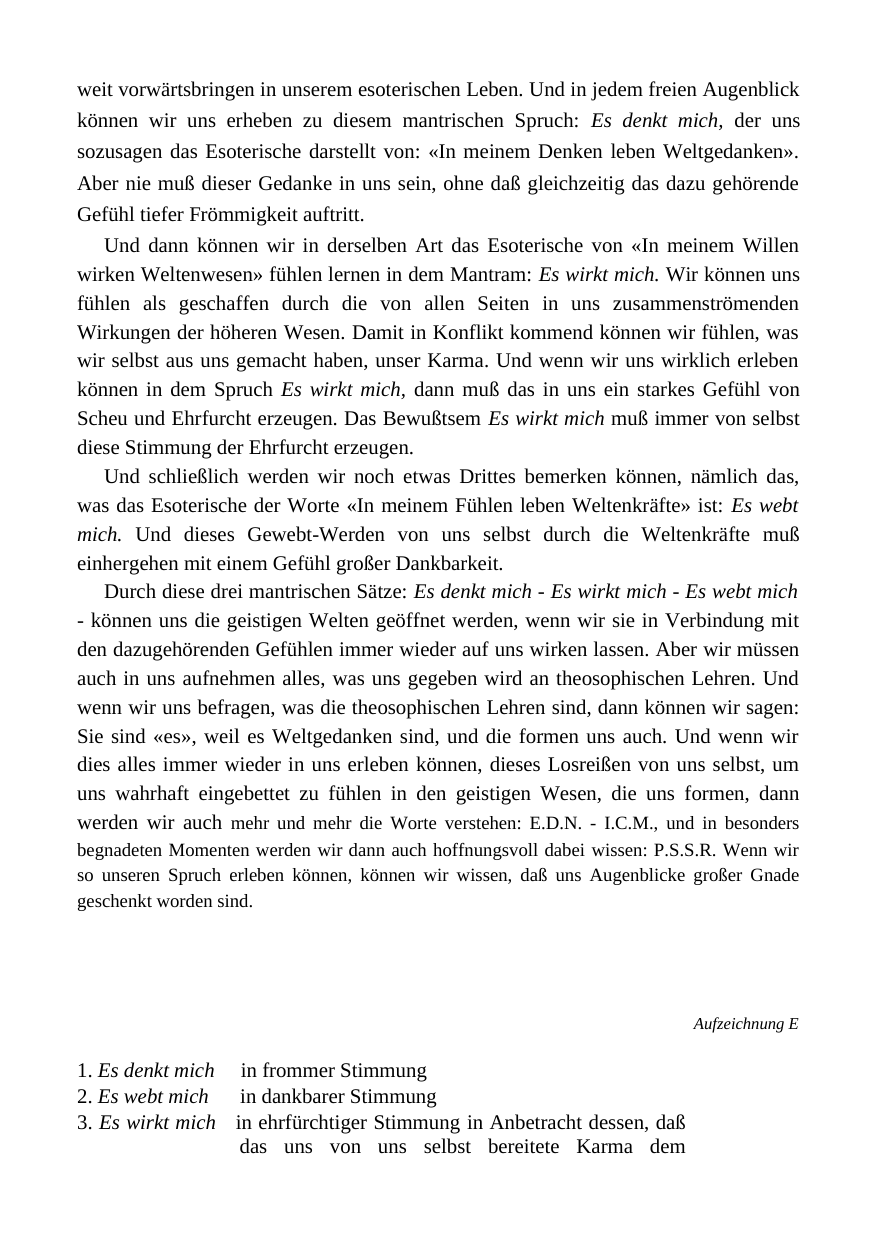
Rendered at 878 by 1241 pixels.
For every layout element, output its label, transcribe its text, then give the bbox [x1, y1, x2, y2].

text Und schließlich werden wir noch etwas Drittes bemerken können, nämlich das, was das Esoterische der Worte «In meinem Fühlen leben Weltenkräfte» ist: Es webt mich. Und dieses Gewebt-Werden von uns selbst durch die Weltenkräfte muß einhergehen mit einem Gefühl großer Dankbarkeit. [77, 464, 800, 574]
text 1. Es denkt mich in frommer Stimmung [77, 1058, 800, 1082]
text 3. Es wirkt mich in ehrfürchtiger Stimmung in Anbetracht dessen, daß das uns von uns selbst bereitete Karma dem [77, 1110, 686, 1158]
text Aufzeichnung E [77, 1014, 800, 1033]
text 2. Es webt mich in dankbarer Stimmung [77, 1084, 800, 1108]
text weit vorwärtsbringen in unserem esoterischen Leben. Und in jedem freien Augenblick können wir uns erheben zu diesem mantrischen Spruch: Es denkt mich, der uns sozusagen das Esoterische darstellt von: «In meinem Denken leben Weltgedanken». Aber nie muß dieser Gedanke in uns sein, ohne daß gleichzeitig das dazu gehörende Gefühl tiefer Frömmigkeit auftritt. [77, 77, 800, 226]
text Und dann können wir in derselben Art das Esoterische von «In meinem Willen wirken Weltenwesen» fühlen lernen in dem Mantram: Es wirkt mich. Wir können uns fühlen als geschaffen durch die von allen Seiten in uns zusammenströmenden Wirkungen der höheren Wesen. Damit in Konflikt kommend können wir fühlen, was wir selbst aus uns gemacht haben, unser Karma. Und wenn wir uns wirklich erleben können in dem Spruch Es wirkt mich, dann muß das in uns ein starkes Gefühl von Scheu und Ehrfurcht erzeugen. Das Bewußtsem Es wirkt mich muß immer von selbst diese Stimmung der Ehrfurcht erzeugen. [77, 233, 800, 459]
text Durch diese drei mantrischen Sätze: Es denkt mich - Es wirkt mich - Es webt mich - können uns die geistigen Welten geöffnet werden, wenn wir sie in Verbindung mit den dazugehörenden Gefühlen immer wieder auf uns wirken lassen. Aber wir müssen auch in uns aufnehmen alles, was uns gegeben wird an theosophischen Lehren. Und wenn wir uns befragen, was die theosophischen Lehren sind, dann können wir sagen: Sie sind «es», weil es Weltgedanken sind, und die formen uns auch. Und wenn wir dies alles immer wieder in uns erleben können, dieses Losreißen von uns selbst, um uns wahrhaft eingebettet zu fühlen in den geistigen Wesen, die uns formen, dann werden wir auch mehr und mehr die Worte verstehen: E.D.N. - I.C.M., und in besonders begnadeten Momenten werden wir dann auch hoffnungsvoll dabei wissen: P.S.S.R. Wenn wir so unseren Spruch erleben können, können wir wissen, daß uns Augenblicke großer Gnade geschenkt worden sind. [77, 579, 800, 912]
